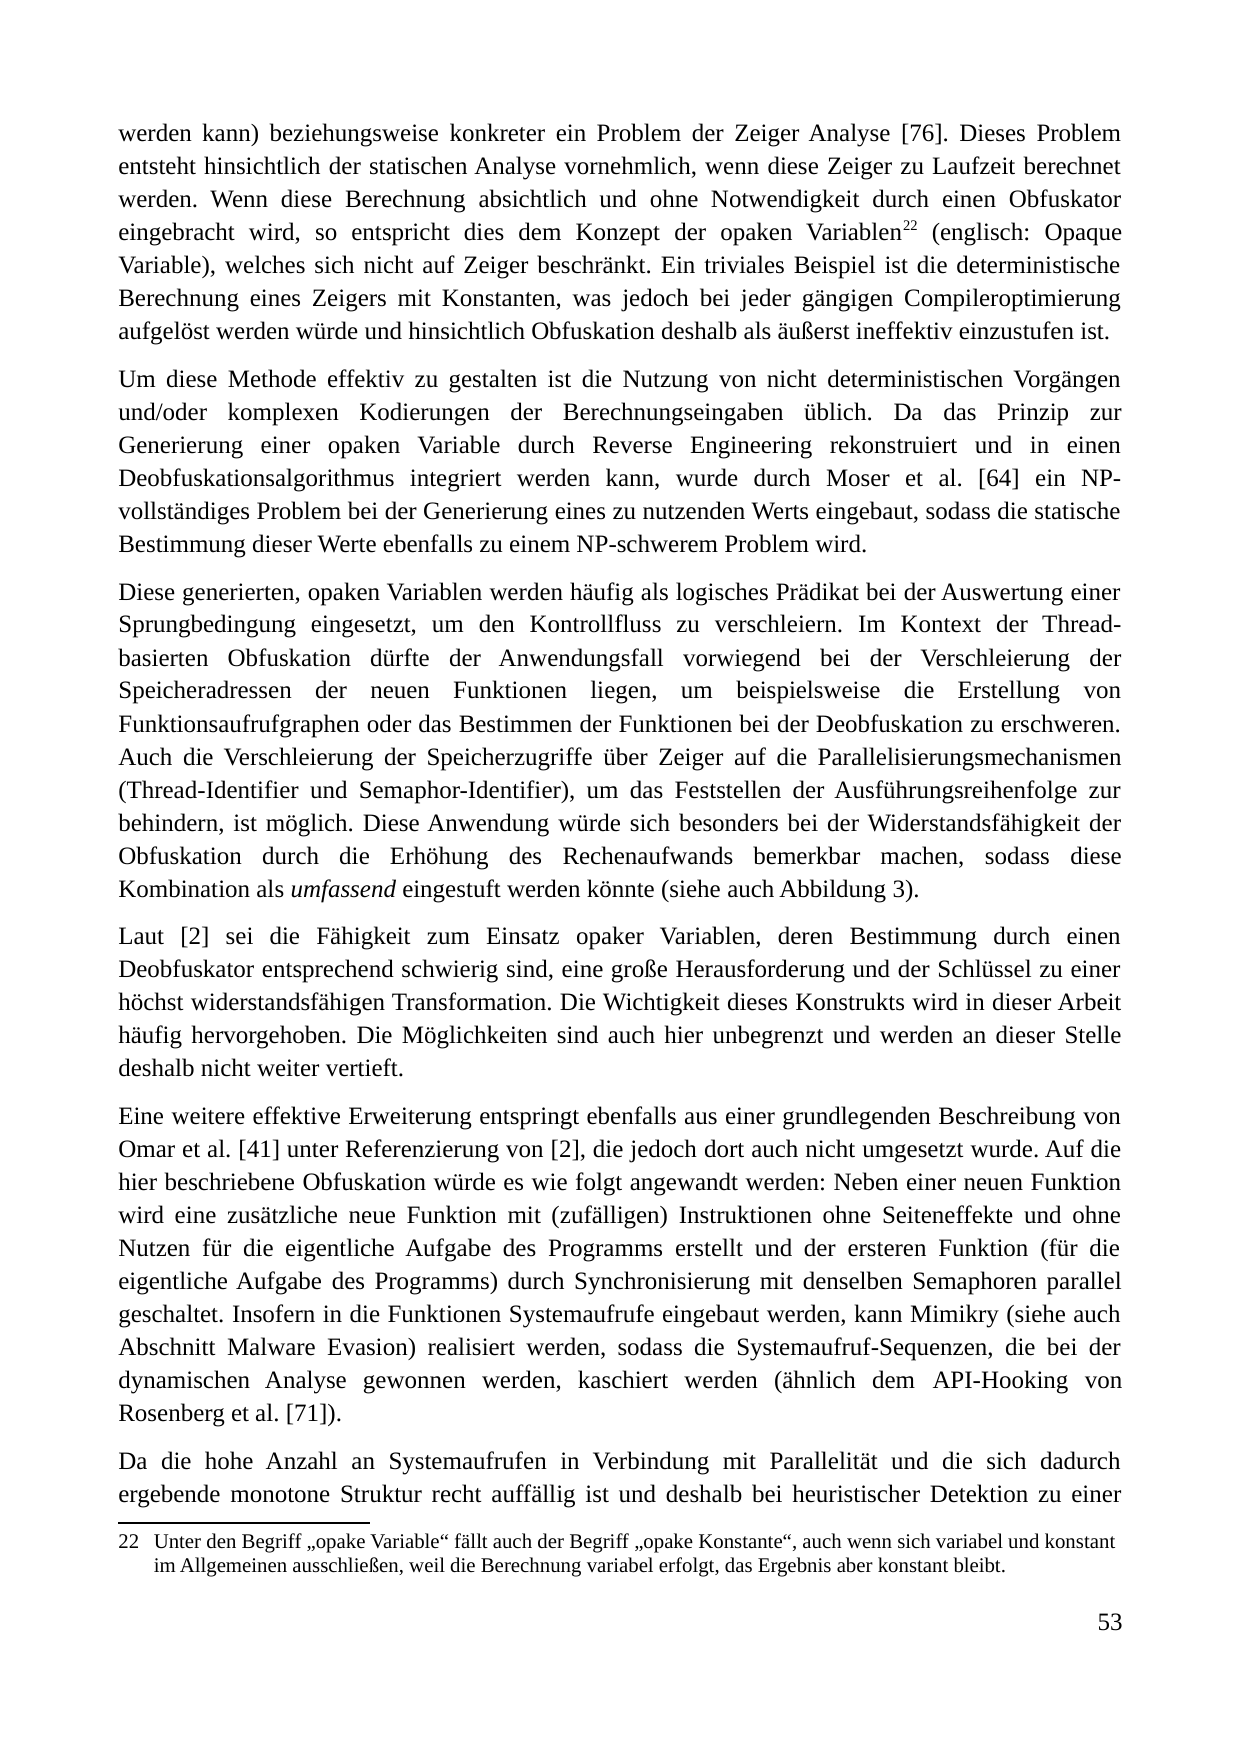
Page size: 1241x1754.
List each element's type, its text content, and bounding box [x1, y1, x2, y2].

text Um diese Methode effektiv zu gestalten ist die Nutzung von nicht deterministischen Vorgängen und/oder komplexen Kodierungen der Berechnungseingaben üblich. Da das Prinzip zur Generierung einer opaken Variable durch Reverse Engineering rekonstruiert und in einen Deobfuskationsalgorithmus integriert werden kann, wurde durch Moser et al. [64] ein NP-vollständiges Problem bei der Generierung eines zu nutzenden Werts eingebaut, sodass die statische Bestimmung dieser Werte ebenfalls zu einem NP-schwerem Problem wird. [118, 364, 1122, 558]
text Diese generierten, opaken Variablen werden häufig als logisches Prädikat bei der Auswertung einer Sprungbedingung eingesetzt, um den Kontrollfluss zu verschleiern. Im Kontext der Thread-basierten Obfuskation dürfte der Anwendungsfall vorwiegend bei der Verschleierung der Speicheradressen der neuen Funktionen liegen, um beispielsweise die Erstellung von Funktionsaufrufgraphen oder das Bestimmen der Funktionen bei der Deobfuskation zu erschweren. Auch die Verschleierung der Speicherzugriffe über Zeiger auf die Parallelisierungsmechanismen (Thread-Identifier und Semaphor-Identifier), um das Feststellen der Ausführungsreihenfolge zur behindern, ist möglich. Diese Anwendung würde sich besonders bei der Widerstandsfähigkeit der Obfuskation durch die Erhöhung des Rechenaufwands bemerkbar machen, sodass diese Kombination als umfassend eingestuft werden könnte (siehe auch Abbildung 3). [118, 577, 1122, 902]
text Da die hohe Anzahl an Systemaufrufen in Verbindung mit Parallelität und die sich dadurch ergebende monotone Struktur recht auffällig ist und deshalb bei heuristischer Detektion zu einer [118, 1446, 1122, 1508]
text werden kann) beziehungsweise konkreter ein Problem der Zeiger Analyse [76]. Dieses Problem entsteht hinsichtlich der statischen Analyse vornehmlich, wenn diese Zeiger zu Laufzeit berechnet werden. Wenn diese Berechnung absichtlich und ohne Notwendigkeit durch einen Obfuskator eingebracht wird, so entspricht dies dem Konzept der opaken Variablen (englisch: Opaque Variable), welches sich nicht auf Zeiger beschränkt. Ein triviales Beispiel ist die deterministische Berechnung eines Zeigers mit Konstanten, was jedoch bei jeder gängigen Compileroptimierung aufgelöst werden würde und hinsichtlich Obfuskation deshalb als äußerst ineffektiv einzustufen ist. [118, 118, 1122, 345]
text Unter den Begriff „opake Variable“ fällt auch der Begriff „opake Konstante“, auch wenn sich variabel und konstant im Allgemeinen ausschließen, weil die Berechnung variabel erfolgt, das Ergebnis aber konstant bleibt. [118, 1529, 1122, 1577]
text Eine weitere effektive Erweiterung entspringt ebenfalls aus einer grundlegenden Beschreibung von Omar et al. [41] unter Referenzierung von [2], die jedoch dort auch nicht umgesetzt wurde. Auf die hier beschriebene Obfuskation würde es wie folgt angewandt werden: Neben einer neuen Funktion wird eine zusätzliche neue Funktion mit (zufälligen) Instruktionen ohne Seiteneffekte und ohne Nutzen für die eigentliche Aufgabe des Programms erstellt und der ersteren Funktion (für die eigentliche Aufgabe des Programms) durch Synchronisierung mit denselben Semaphoren parallel geschaltet. Insofern in die Funktionen Systemaufrufe eingebaut werden, kann Mimikry (siehe auch Abschnitt Malware Evasion) realisiert werden, sodass die Systemaufruf-Sequenzen, die bei der dynamischen Analyse gewonnen werden, kaschiert werden (ähnlich dem API-Hooking von Rosenberg et al. [71]). [118, 1101, 1122, 1427]
text Laut [2] sei die Fähigkeit zum Einsatz opaker Variablen, deren Bestimmung durch einen Deobfuskator entsprechend schwierig sind, eine große Herausforderung und der Schlüssel zu einer höchst widerstandsfähigen Transformation. Die Wichtigkeit dieses Konstrukts wird in dieser Arbeit häufig hervorgehoben. Die Möglichkeiten sind auch hier unbegrenzt und werden an dieser Stelle deshalb nicht weiter vertieft. [118, 921, 1122, 1082]
